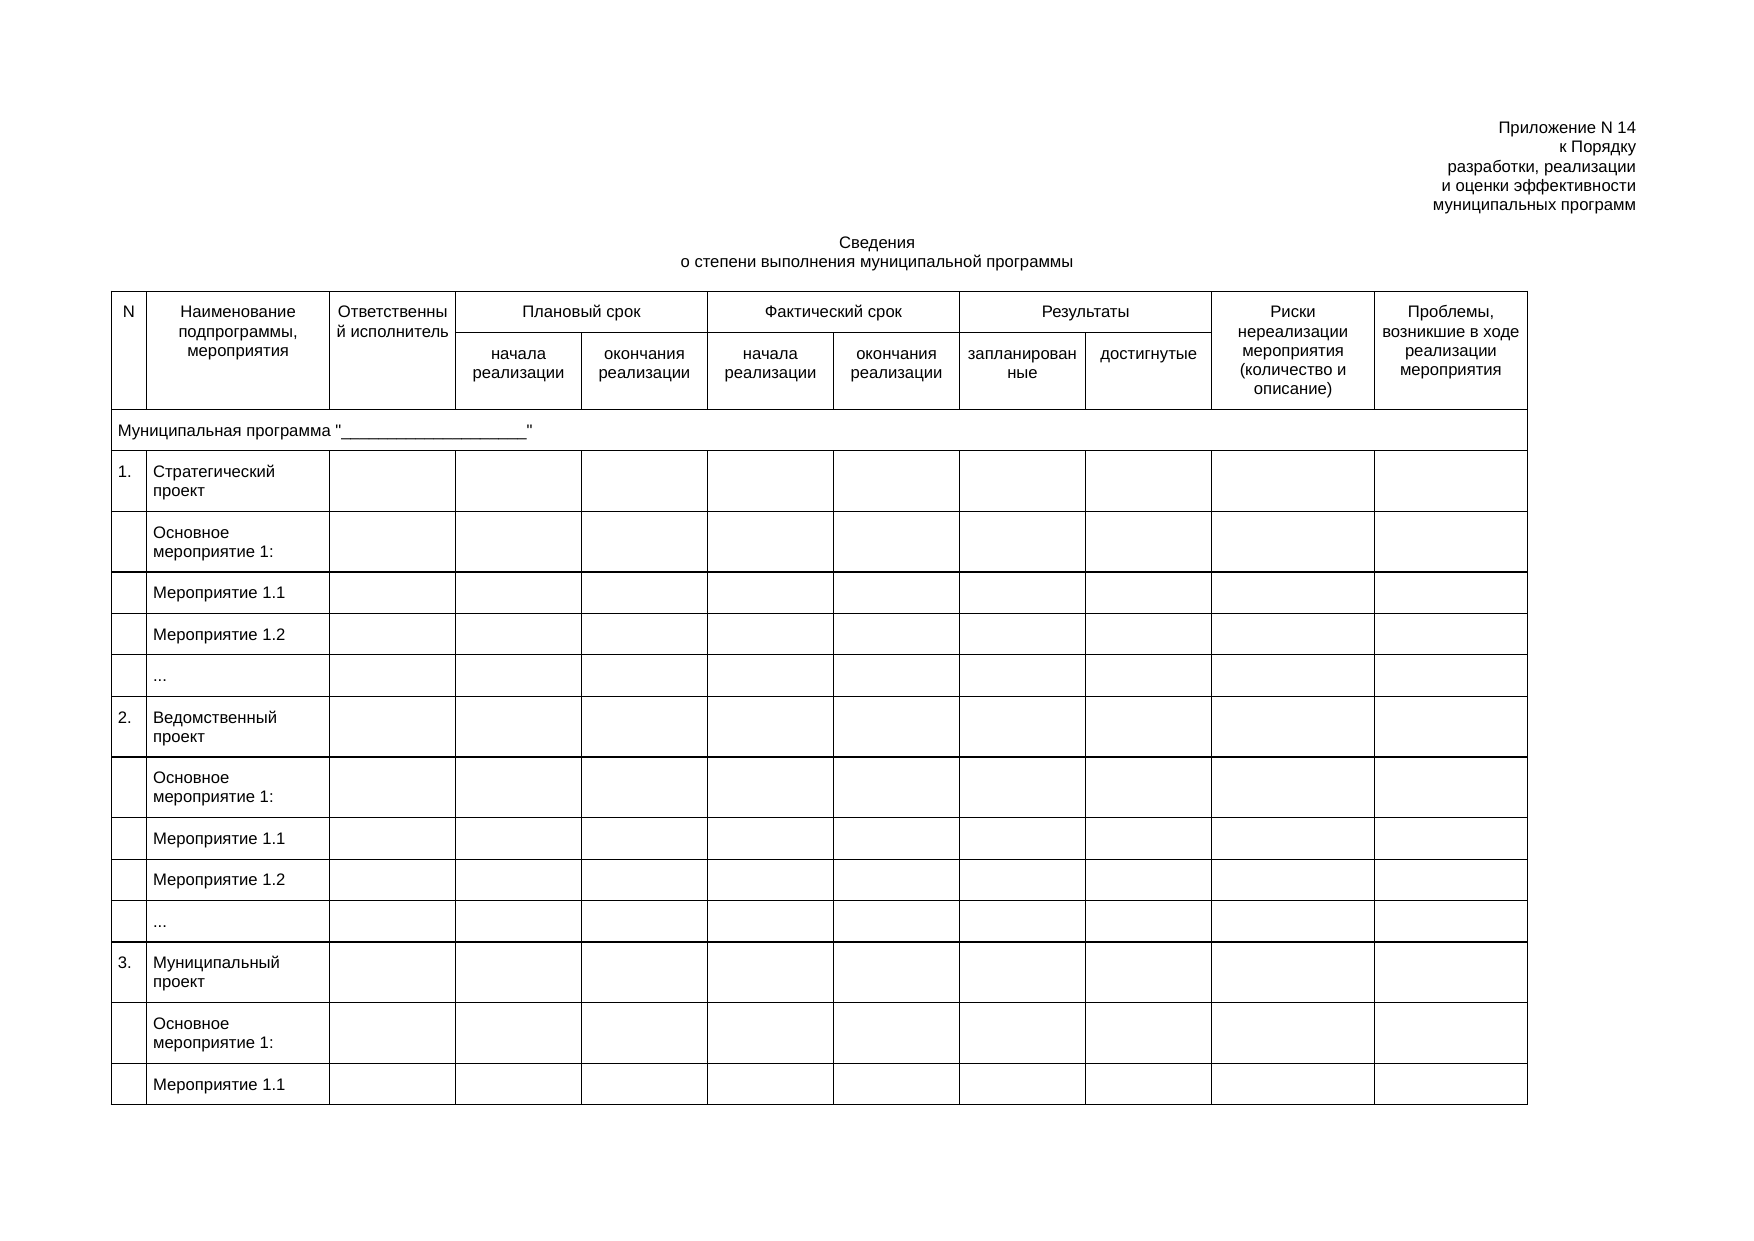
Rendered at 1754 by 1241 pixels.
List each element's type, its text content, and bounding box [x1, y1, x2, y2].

table_cell Ведомственный проект [147, 697, 329, 756]
table_header Проблемы, возникшие в ходе реализации мероприятия [1375, 292, 1527, 409]
table_cell ... [147, 655, 329, 696]
table_header Ответственный исполнитель [330, 292, 455, 409]
table_cell [1375, 655, 1527, 696]
table_header Наименование подпрограммы, мероприятия [147, 292, 329, 409]
table_cell [708, 697, 833, 756]
table_cell 2. [112, 697, 146, 756]
table_cell [708, 512, 833, 571]
table_cell [1375, 573, 1527, 613]
table_cell начала реализации [456, 333, 581, 409]
table_cell [1375, 1064, 1527, 1104]
table_cell [1212, 758, 1374, 817]
table_cell [330, 758, 455, 817]
table_cell [834, 1003, 959, 1063]
table_cell [1212, 655, 1374, 696]
table_cell [708, 614, 833, 654]
table_cell [1086, 573, 1211, 613]
table_cell [834, 697, 959, 756]
table_cell [1375, 758, 1527, 817]
table_cell Мероприятие 1.2 [147, 614, 329, 654]
table_header Результаты [960, 292, 1211, 332]
table_cell [456, 758, 581, 817]
table_cell [1086, 860, 1211, 900]
table_cell [1375, 901, 1527, 941]
table_cell Стратегический проект [147, 451, 329, 511]
table_cell [112, 901, 146, 941]
text разработки, реализации [118, 156, 1636, 176]
table_cell [708, 655, 833, 696]
table_cell запланированные [960, 333, 1085, 409]
table_cell [582, 860, 707, 900]
table_cell [112, 1064, 146, 1104]
table_header Риски нереализации мероприятия (количество и описание) [1212, 292, 1374, 409]
table_cell [1375, 943, 1527, 1002]
table_cell [330, 1064, 455, 1104]
table_cell [708, 1064, 833, 1104]
table_cell [582, 655, 707, 696]
table_cell [1375, 1003, 1527, 1063]
table_cell Мероприятие 1.2 [147, 860, 329, 900]
table_cell [1375, 512, 1527, 571]
table_cell [1086, 943, 1211, 1002]
table_cell [456, 943, 581, 1002]
table_cell [834, 573, 959, 613]
table_cell окончания реализации [834, 333, 959, 409]
table_cell [330, 901, 455, 941]
table_cell [708, 860, 833, 900]
table_cell [456, 573, 581, 613]
table_cell [330, 451, 455, 511]
table_cell [960, 1064, 1085, 1104]
table_cell Основное мероприятие 1: [147, 1003, 329, 1063]
table_cell Муниципальная программа "____________________" [112, 410, 1527, 450]
table_cell [834, 614, 959, 654]
table_cell [330, 818, 455, 858]
table_cell [112, 512, 146, 571]
table_cell [834, 655, 959, 696]
table_cell [112, 860, 146, 900]
table_cell [708, 901, 833, 941]
table_cell [834, 1064, 959, 1104]
table_cell [1375, 818, 1527, 858]
table_cell [112, 573, 146, 613]
table_cell [112, 1003, 146, 1063]
table_cell Основное мероприятие 1: [147, 758, 329, 817]
table_cell [1212, 1003, 1374, 1063]
table_cell [456, 1064, 581, 1104]
table_cell [1212, 1064, 1374, 1104]
table_cell [582, 573, 707, 613]
table_cell [112, 758, 146, 817]
table_cell [960, 901, 1085, 941]
table_header Плановый срок [456, 292, 707, 332]
table_cell [330, 943, 455, 1002]
table_cell [1086, 1064, 1211, 1104]
table_cell окончания реализации [582, 333, 707, 409]
table_cell 3. [112, 943, 146, 1002]
table_cell [1212, 512, 1374, 571]
table_cell [1086, 697, 1211, 756]
table_cell Мероприятие 1.1 [147, 1064, 329, 1104]
table_cell [960, 1003, 1085, 1063]
table_cell [456, 697, 581, 756]
text Приложение N 14 [118, 118, 1636, 137]
table_cell [1086, 614, 1211, 654]
table_cell [330, 614, 455, 654]
table_cell [1212, 573, 1374, 613]
table_cell [1086, 451, 1211, 511]
table_cell [1375, 697, 1527, 756]
text и оценки эффективности [118, 176, 1636, 195]
table_cell [1212, 614, 1374, 654]
table_cell [456, 1003, 581, 1063]
table_cell ... [147, 901, 329, 941]
table_header N [112, 292, 146, 409]
table_cell [960, 451, 1085, 511]
table_cell [582, 512, 707, 571]
table_cell [834, 901, 959, 941]
table_cell [1086, 818, 1211, 858]
table_cell [112, 655, 146, 696]
table_cell [1212, 451, 1374, 511]
table_cell [330, 697, 455, 756]
table_cell [1375, 860, 1527, 900]
table_cell [582, 697, 707, 756]
table_cell [960, 943, 1085, 1002]
table_cell [1375, 614, 1527, 654]
table_cell Мероприятие 1.1 [147, 573, 329, 613]
table_cell [960, 512, 1085, 571]
table_cell [330, 512, 455, 571]
text о степени выполнения муниципальной программы [118, 252, 1636, 271]
table_cell [960, 818, 1085, 858]
table_header Фактический срок [708, 292, 959, 332]
table_cell [708, 1003, 833, 1063]
table_cell [582, 901, 707, 941]
table_cell [1086, 655, 1211, 696]
table_cell [1212, 943, 1374, 1002]
table_cell [456, 860, 581, 900]
table_cell [1212, 818, 1374, 858]
table_cell [1086, 901, 1211, 941]
table_cell [708, 943, 833, 1002]
table_cell [708, 758, 833, 817]
table_cell [834, 818, 959, 858]
table_cell [1086, 1003, 1211, 1063]
table_cell достигнутые [1086, 333, 1211, 409]
table_cell [960, 655, 1085, 696]
table_cell [1375, 451, 1527, 511]
table_cell [834, 860, 959, 900]
table_cell [582, 818, 707, 858]
table_cell [960, 573, 1085, 613]
table_cell [456, 451, 581, 511]
table_cell [1086, 512, 1211, 571]
table_cell [582, 1003, 707, 1063]
table_cell [708, 451, 833, 511]
table_cell [960, 758, 1085, 817]
table_cell [330, 860, 455, 900]
table_cell Муниципальный проект [147, 943, 329, 1002]
table_cell [330, 655, 455, 696]
table_cell [456, 512, 581, 571]
table_cell [112, 818, 146, 858]
table_cell [834, 943, 959, 1002]
table_cell [960, 614, 1085, 654]
table_cell [582, 943, 707, 1002]
table_cell [330, 1003, 455, 1063]
table_cell [1212, 860, 1374, 900]
table_cell [330, 573, 455, 613]
table_cell [582, 614, 707, 654]
table_cell [834, 512, 959, 571]
table_cell [960, 697, 1085, 756]
table_cell [960, 860, 1085, 900]
table_cell [112, 614, 146, 654]
table_cell [582, 758, 707, 817]
table_cell [582, 451, 707, 511]
table_cell [456, 614, 581, 654]
table_cell [708, 818, 833, 858]
table_cell [834, 451, 959, 511]
table_cell [1086, 758, 1211, 817]
table_cell [1212, 697, 1374, 756]
text к Порядку [118, 137, 1636, 156]
table_cell [456, 818, 581, 858]
table_cell Основное мероприятие 1: [147, 512, 329, 571]
table_cell [456, 655, 581, 696]
table_cell 1. [112, 451, 146, 511]
table_cell [456, 901, 581, 941]
table_cell [582, 1064, 707, 1104]
table_cell [1212, 901, 1374, 941]
table_cell Мероприятие 1.1 [147, 818, 329, 858]
text Сведения [118, 233, 1636, 252]
table_cell [708, 573, 833, 613]
text муниципальных программ [118, 195, 1636, 214]
table_cell [834, 758, 959, 817]
table_cell начала реализации [708, 333, 833, 409]
